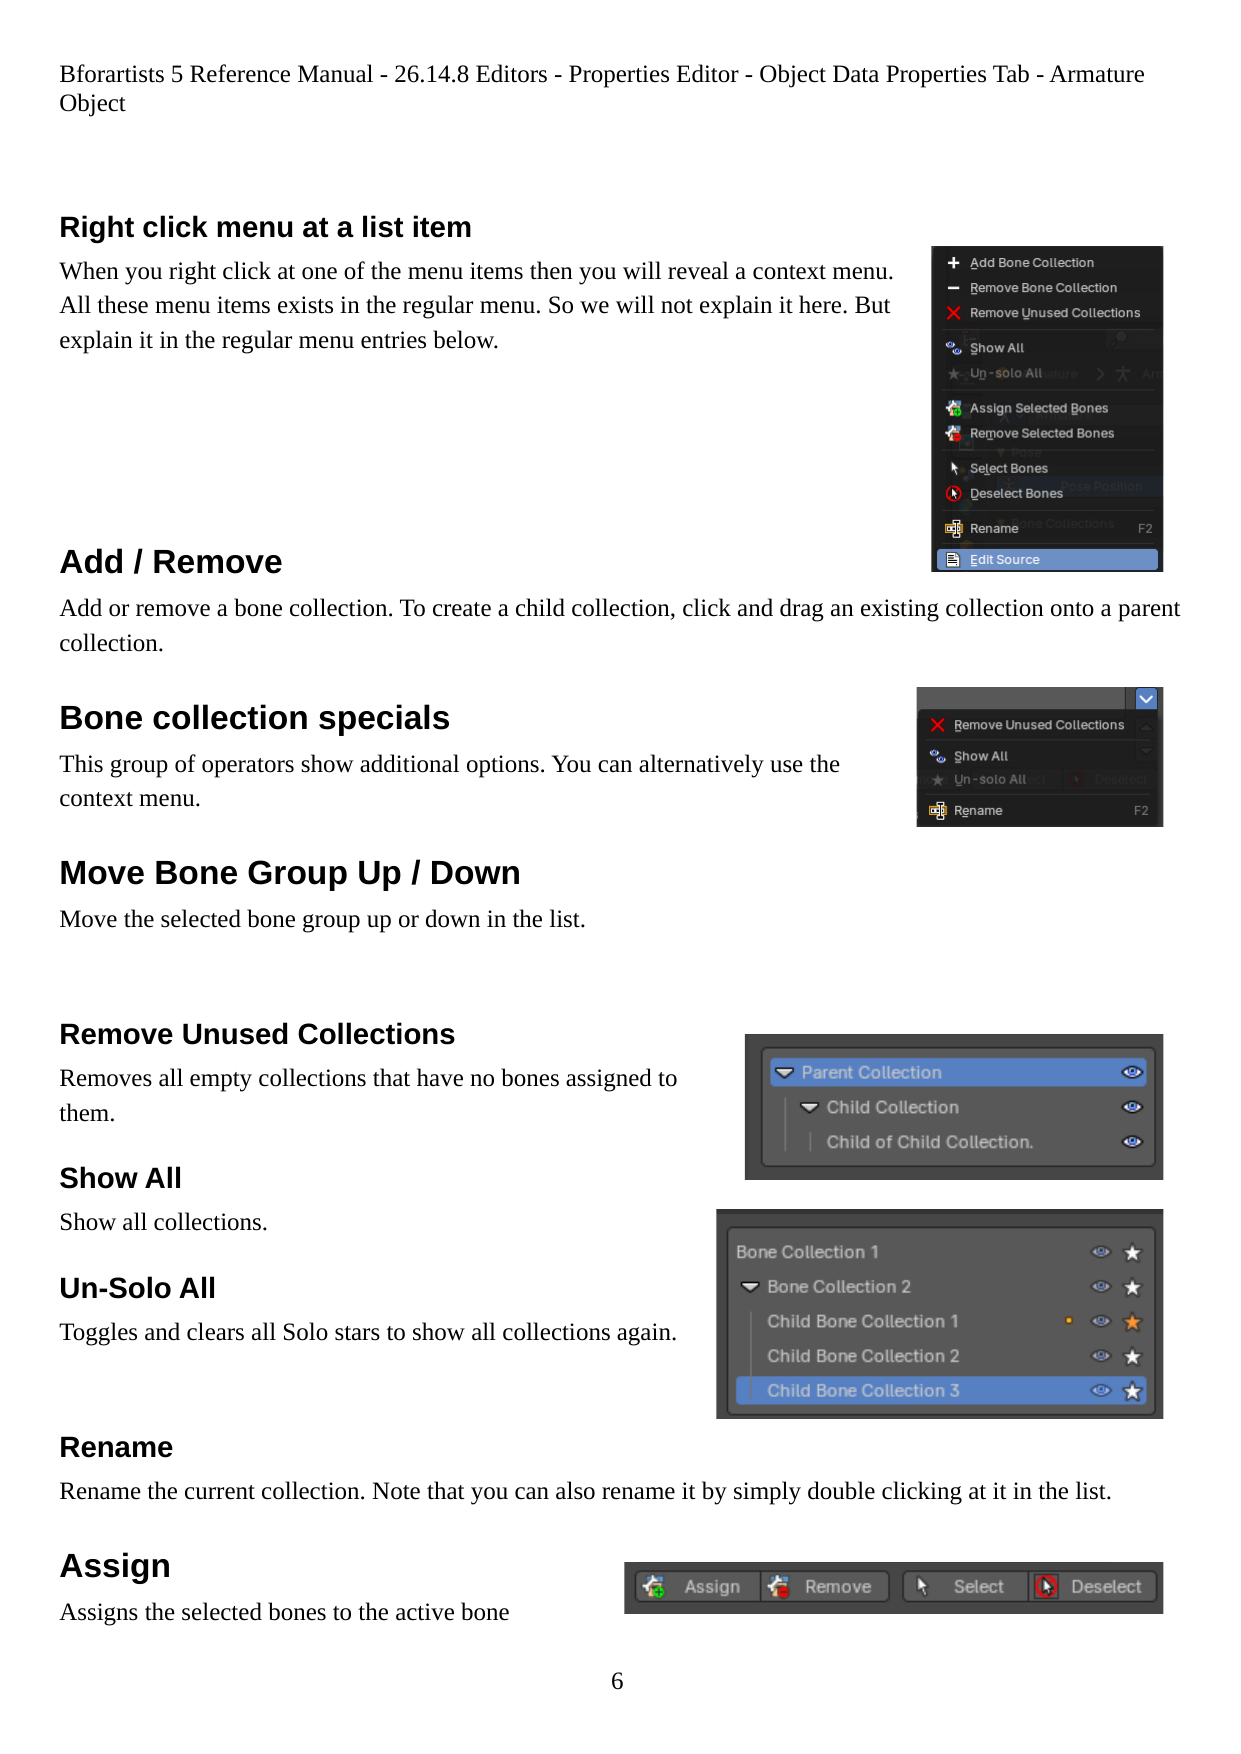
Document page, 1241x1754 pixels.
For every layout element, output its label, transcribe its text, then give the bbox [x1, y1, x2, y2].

subtitle Right click menu at a list item [59, 210, 1181, 243]
text When you right click at one of the menu items then you will reveal a context menu. All these menu items exists in the regular menu. So we will not explain it here. But explain it in the regular menu entries below. [59, 256, 931, 354]
picture [744, 1034, 1164, 1180]
subtitle Bone collection specials [59, 697, 916, 736]
text Add or remove a bone collection. To create a child collection, click and drag an existing collection onto a parent collection. [59, 593, 1181, 656]
subtitle Assign [59, 1546, 1181, 1585]
text Toggles and clears all Solo stars to show all collections again. [59, 1317, 716, 1346]
text Assigns the selected bones to the active bone [59, 1597, 1181, 1626]
subtitle [1164, 1271, 1181, 1305]
subtitle Remove Unused Collections [59, 1017, 1181, 1051]
subtitle Add / Remove [59, 542, 1181, 581]
subtitle Show All [59, 1161, 1181, 1195]
text Show all collections. [59, 1207, 1181, 1236]
text Rename the current collection. Note that you can also rename it by simply double clicking at it in the list. [59, 1476, 1181, 1505]
subtitle [1164, 697, 1181, 736]
subtitle Move Bone Group Up / Down [59, 853, 1181, 892]
text Removes all empty collections that have no bones assigned to them. [59, 1063, 744, 1126]
text Move the selected bone group up or down in the list. [59, 904, 1181, 933]
subtitle Rename [59, 1430, 1181, 1464]
picture [624, 1562, 1164, 1614]
text This group of operators show additional options. You can alternatively use the context menu. [59, 749, 916, 812]
picture [716, 1209, 1164, 1419]
picture [931, 246, 1164, 572]
subtitle Un-Solo All [59, 1271, 716, 1305]
picture [916, 687, 1164, 827]
